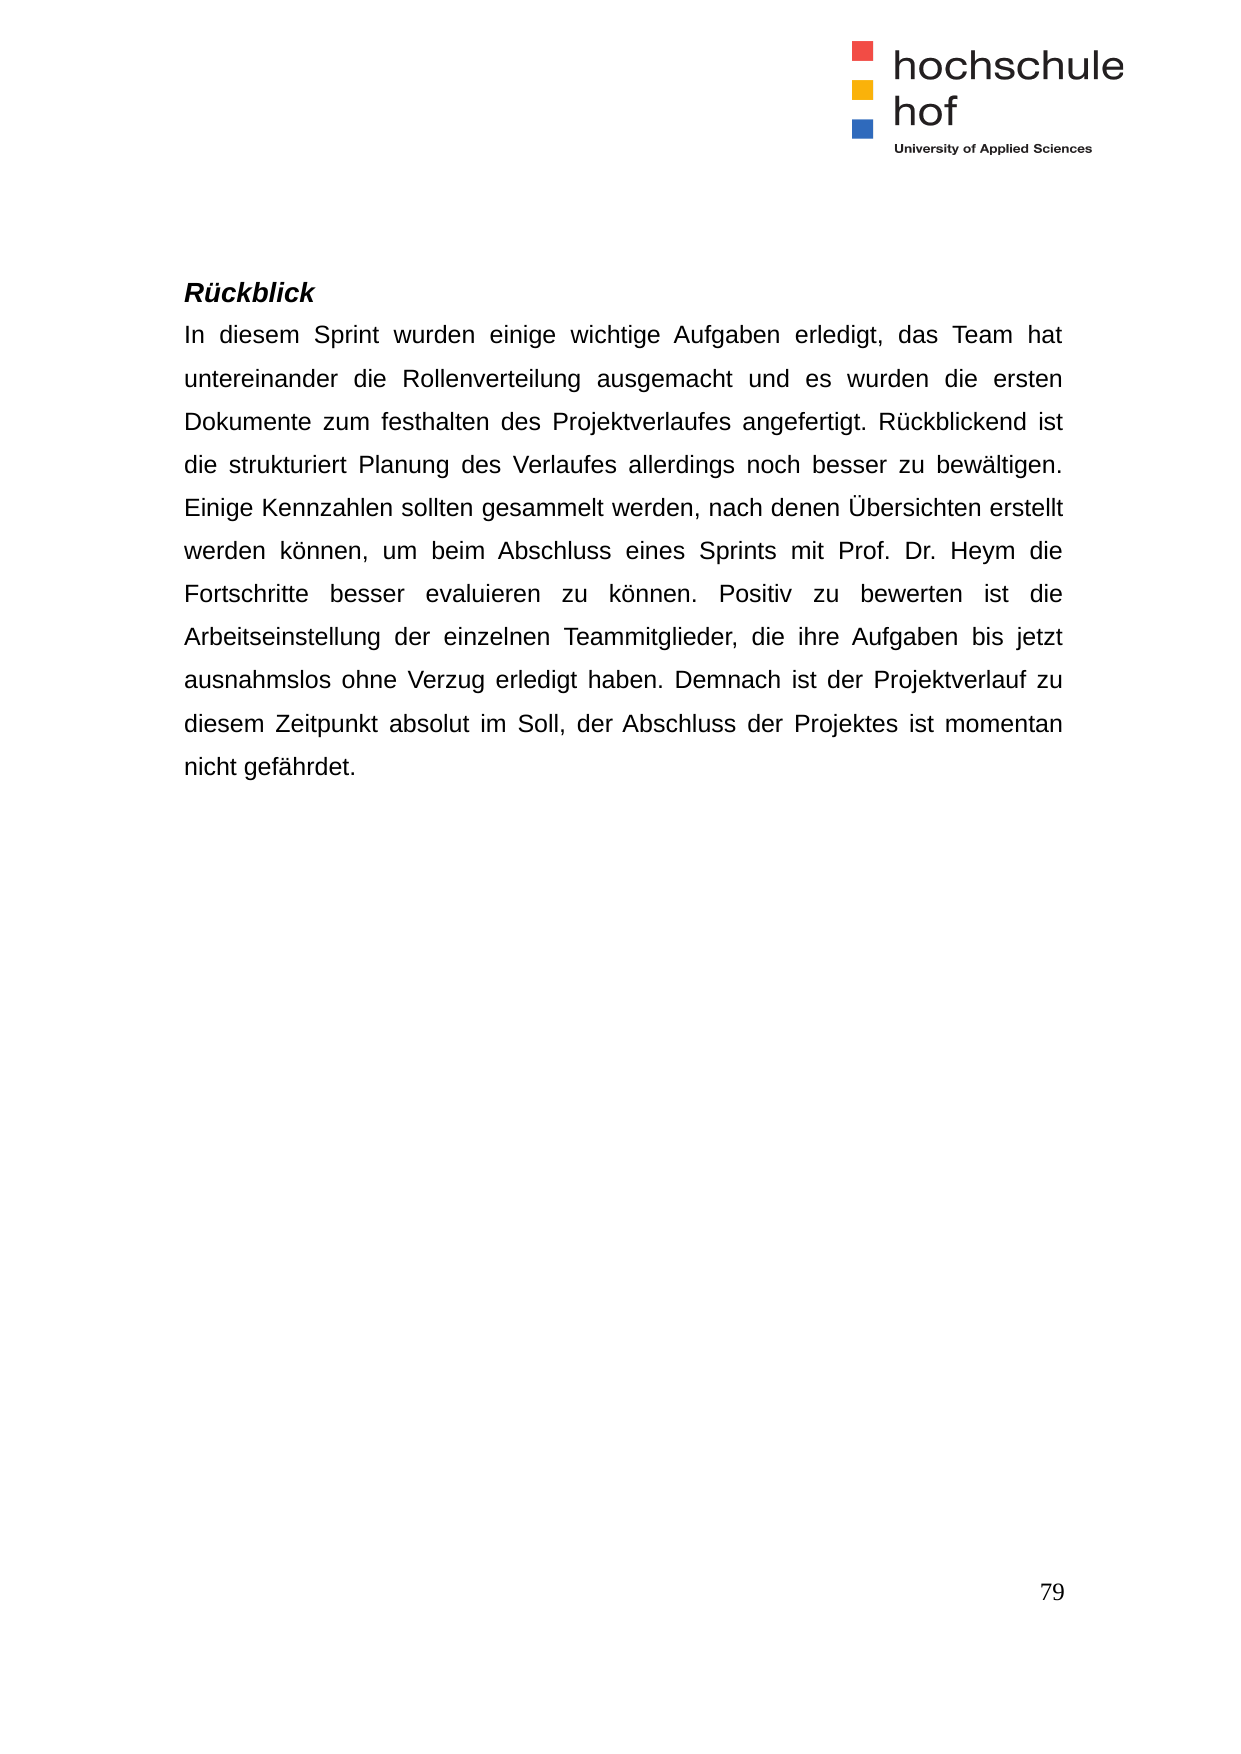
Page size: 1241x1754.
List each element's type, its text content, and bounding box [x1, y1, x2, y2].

subtitle Rückblick [184, 276, 1064, 308]
picture [852, 41, 1124, 155]
text In diesem Sprint wurden einige wichtige Aufgaben erledigt, das Team hat untereinander die Rollenverteilung ausgemacht und es wurden die ersten Dokumente zum festhalten des Projektverlaufes angefertigt. Rückblickend ist die strukturiert Planung des Verlaufes allerdings noch besser zu bewältigen. Einige Kennzahlen sollten gesammelt werden, nach denen Übersichten erstellt werden können, um beim Abschluss eines Sprints mit Prof. Dr. Heym die Fortschritte besser evaluieren zu können. Positiv zu bewerten ist die Arbeitseinstellung der einzelnen Teammitglieder, die ihre Aufgaben bis jetzt ausnahmslos ohne Verzug erledigt haben. Demnach ist der Projektverlauf zu diesem Zeitpunkt absolut im Soll, der Abschluss der Projektes ist momentan nicht gefährdet. [184, 321, 1064, 781]
